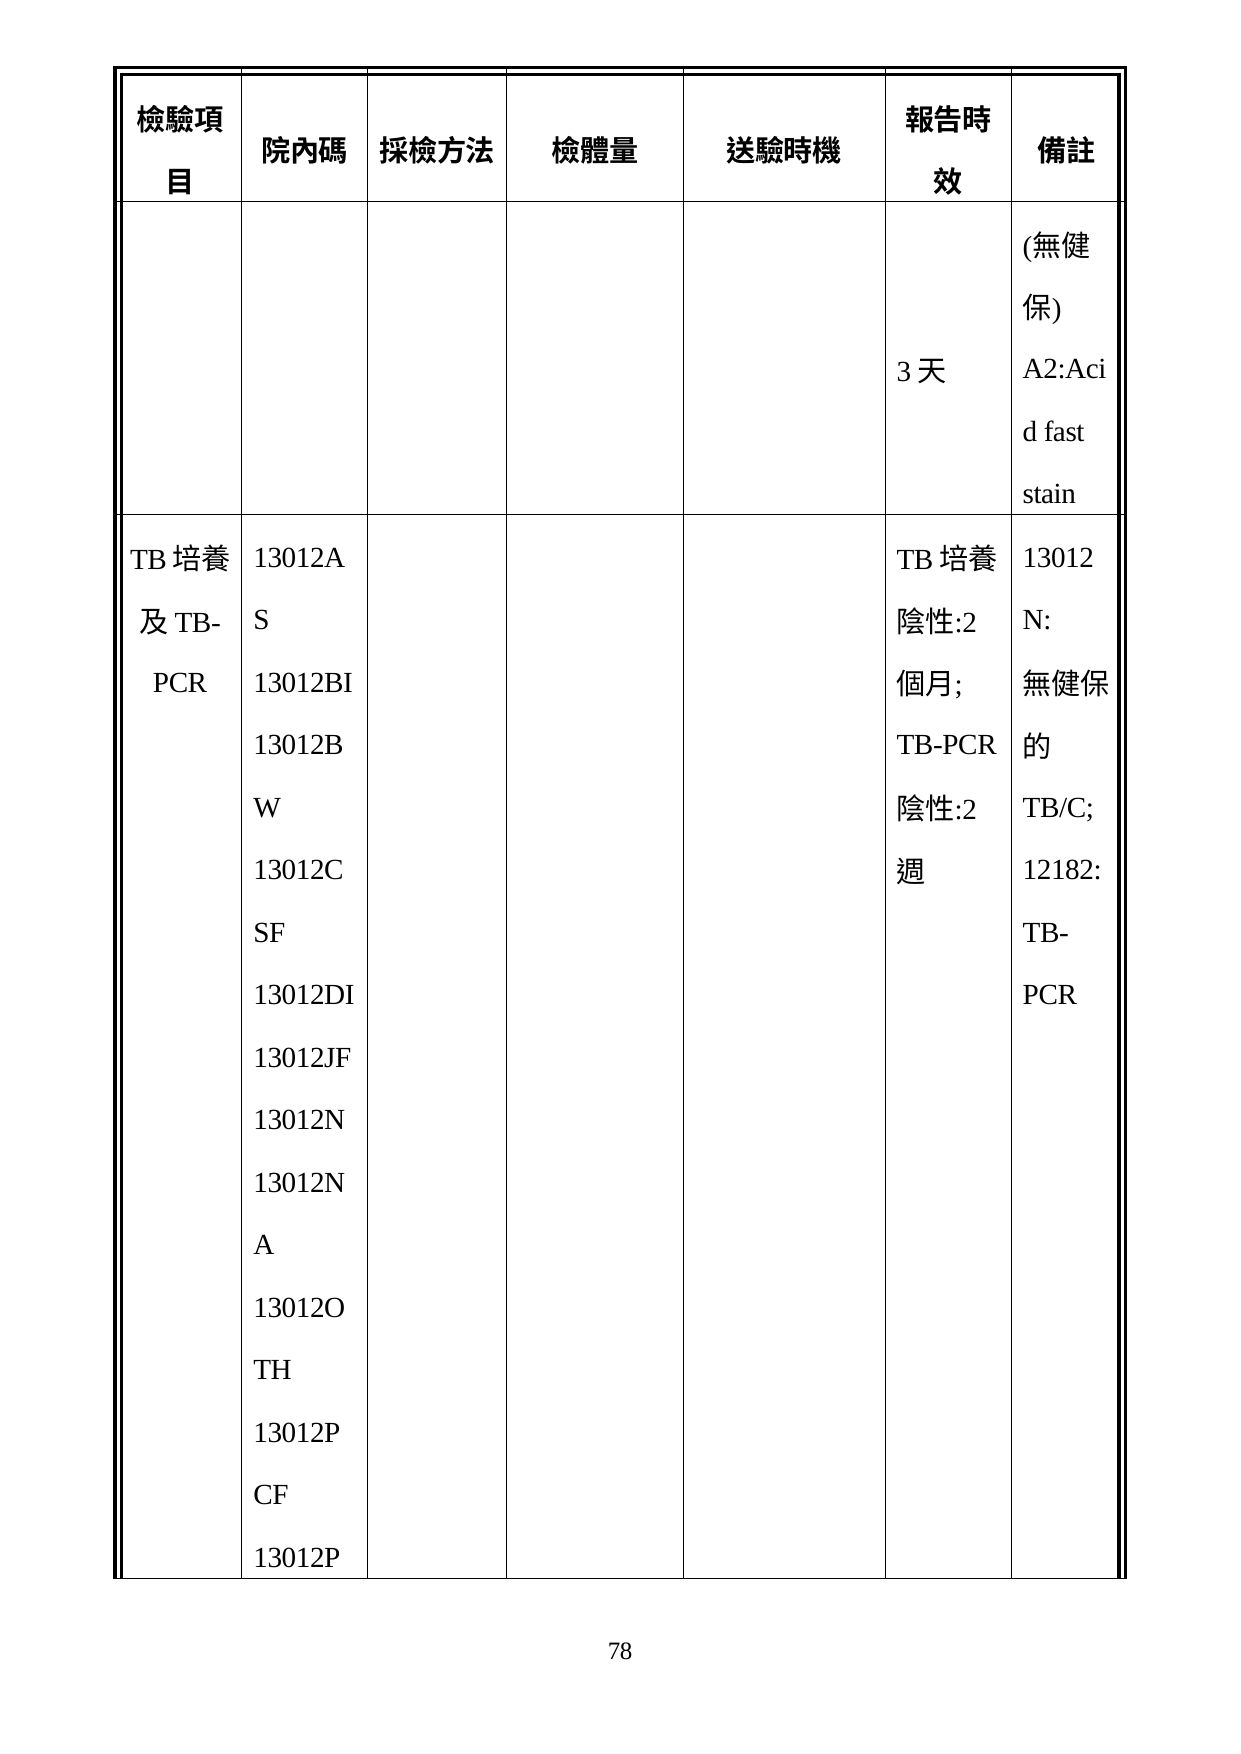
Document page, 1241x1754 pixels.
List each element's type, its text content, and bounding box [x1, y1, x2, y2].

table_cell [368, 515, 506, 1578]
table_header [242, 69, 367, 73]
table_cell [684, 202, 885, 514]
table_header 採檢方法 [368, 76, 506, 201]
table_cell [242, 202, 367, 514]
table_cell 13012N: 無健保的TB/C; 12182: TB-PCR [1012, 515, 1117, 1578]
table_header 送驗時機 [684, 76, 885, 201]
table_cell (無健保) A2:Acid fast stain [1012, 202, 1117, 514]
table_header 檢驗項目 [118, 69, 241, 201]
table_cell TB培養陰性:2個月; TB-PCR陰性:2週 [886, 515, 1011, 1578]
table_header 報告時效 [886, 76, 1011, 201]
table_header [684, 69, 885, 73]
table_cell [123, 202, 241, 514]
table_header 檢體量 [507, 76, 683, 201]
table_header 備註 [1012, 69, 1122, 201]
table_cell [368, 202, 506, 514]
table_cell [507, 515, 683, 1578]
table_header [368, 69, 506, 73]
table_cell 3天 [886, 202, 1011, 514]
table_header 院內碼 [242, 76, 367, 201]
table_cell [507, 202, 683, 514]
table_header [507, 69, 683, 73]
table_header [886, 69, 1011, 73]
table_cell TB培養及TB-PCR [123, 515, 241, 1578]
table_cell [684, 515, 885, 1578]
table_cell 13012AS 13012BI 13012BW 13012CSF 13012DI 13012JF 13012N 13012NA 13012OTH 13012PCF 13012P [242, 515, 367, 1578]
